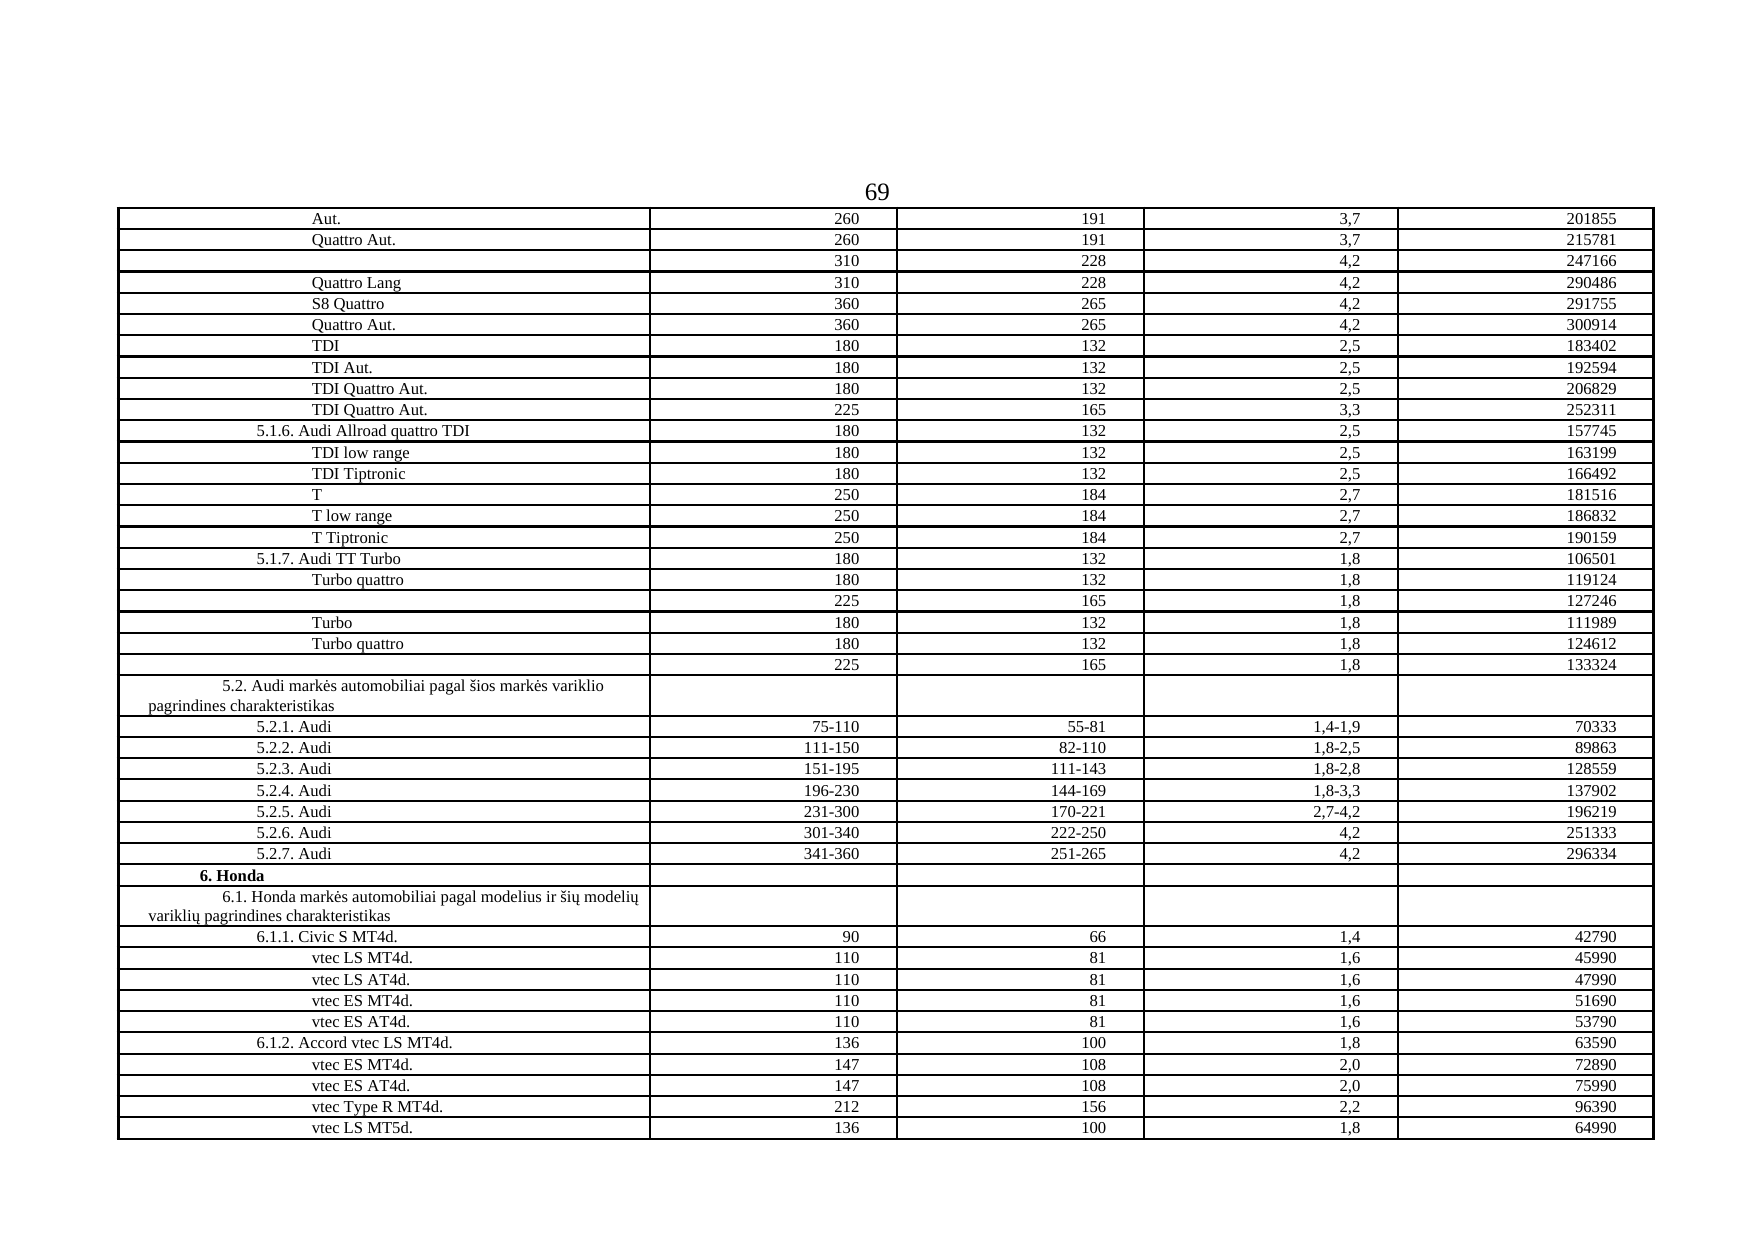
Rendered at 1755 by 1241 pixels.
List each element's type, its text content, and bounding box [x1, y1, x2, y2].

table_cell 186832 [1399, 506, 1652, 525]
table_cell 55-81 [898, 717, 1143, 736]
table_cell Quattro Lang [120, 273, 649, 292]
table_cell 1,8 [1145, 613, 1397, 632]
table_cell [120, 655, 649, 674]
table_cell 250 [651, 506, 896, 525]
table_cell 5.2.2. Audi [120, 738, 649, 757]
table_cell [1399, 676, 1652, 714]
table_cell 180 [651, 443, 896, 462]
table_cell 4,2 [1145, 315, 1397, 334]
table_cell 1,8 [1145, 549, 1397, 568]
table_cell 1,4-1,9 [1145, 717, 1397, 736]
table_cell [1399, 865, 1652, 884]
table_cell 5.1.7. Audi TT Turbo [120, 549, 649, 568]
table_cell 2,5 [1145, 379, 1397, 398]
table_cell 2,7 [1145, 485, 1397, 504]
table_cell 1,8 [1145, 1118, 1397, 1137]
table_cell 5.2.1. Audi [120, 717, 649, 736]
table_cell 45990 [1399, 948, 1652, 967]
table_cell 4,2 [1145, 251, 1397, 270]
table_cell 180 [651, 379, 896, 398]
table_cell 206829 [1399, 379, 1652, 398]
table_cell 6.1.1. Civic S MT4d. [120, 927, 649, 946]
table_cell 165 [898, 655, 1143, 674]
table_cell 1,8 [1145, 1033, 1397, 1052]
table_cell 1,4 [1145, 927, 1397, 946]
table_cell 132 [898, 570, 1143, 589]
table_cell T low range [120, 506, 649, 525]
table_cell 5.2.4. Audi [120, 780, 649, 799]
table_cell 215781 [1399, 230, 1652, 249]
table_cell 180 [651, 613, 896, 632]
table_cell 184 [898, 485, 1143, 504]
table_cell 63590 [1399, 1033, 1652, 1052]
table_cell 166492 [1399, 464, 1652, 483]
table_cell 191 [898, 230, 1143, 249]
table_cell 136 [651, 1033, 896, 1052]
table_cell 251-265 [898, 844, 1143, 863]
table_cell 147 [651, 1055, 896, 1074]
table_cell 2,5 [1145, 336, 1397, 355]
table_cell vtec LS MT4d. [120, 948, 649, 967]
table_cell 6. Honda [120, 865, 649, 884]
table_cell 110 [651, 1012, 896, 1031]
table_cell 133324 [1399, 655, 1652, 674]
table_cell 124612 [1399, 634, 1652, 653]
table_cell 4,2 [1145, 844, 1397, 863]
table_cell 2,5 [1145, 421, 1397, 440]
table_cell [898, 887, 1143, 925]
table_cell S8 Quattro [120, 294, 649, 313]
table_cell 128559 [1399, 759, 1652, 778]
table_cell 296334 [1399, 844, 1652, 863]
table_cell 111989 [1399, 613, 1652, 632]
table_cell 147 [651, 1076, 896, 1095]
table_cell 151-195 [651, 759, 896, 778]
table_cell 260 [651, 209, 896, 228]
table_cell 81 [898, 991, 1143, 1010]
table_cell 119124 [1399, 570, 1652, 589]
table_cell 132 [898, 379, 1143, 398]
table_cell 212 [651, 1097, 896, 1116]
table_cell 1,8 [1145, 634, 1397, 653]
table_cell 3,7 [1145, 230, 1397, 249]
table_cell 2,5 [1145, 443, 1397, 462]
table_cell 265 [898, 315, 1143, 334]
table_cell TDI Tiptronic [120, 464, 649, 483]
table_cell vtec ES MT4d. [120, 991, 649, 1010]
table_cell 2,7-4,2 [1145, 802, 1397, 821]
table_cell 2,5 [1145, 358, 1397, 377]
table_cell 1,8-3,3 [1145, 780, 1397, 799]
table_cell [1145, 865, 1397, 884]
table_cell TDI Aut. [120, 358, 649, 377]
table_cell 247166 [1399, 251, 1652, 270]
table_cell 165 [898, 400, 1143, 419]
table_cell TDI [120, 336, 649, 355]
table_cell 136 [651, 1118, 896, 1137]
table_cell 132 [898, 634, 1143, 653]
table_cell 181516 [1399, 485, 1652, 504]
table_cell 4,2 [1145, 823, 1397, 842]
table_cell 192594 [1399, 358, 1652, 377]
table_cell 301-340 [651, 823, 896, 842]
table_cell 111-150 [651, 738, 896, 757]
table_cell 2,0 [1145, 1076, 1397, 1095]
table_cell vtec ES AT4d. [120, 1012, 649, 1031]
table_cell Turbo quattro [120, 570, 649, 589]
table_cell [1145, 887, 1397, 925]
table_cell 252311 [1399, 400, 1652, 419]
table_cell 89863 [1399, 738, 1652, 757]
table_cell [1145, 676, 1397, 714]
table_cell 163199 [1399, 443, 1652, 462]
table_cell 222-250 [898, 823, 1143, 842]
table_cell 100 [898, 1118, 1143, 1137]
table_cell 5.2.7. Audi [120, 844, 649, 863]
table_cell 1,6 [1145, 1012, 1397, 1031]
table_cell 180 [651, 464, 896, 483]
table_cell TDI low range [120, 443, 649, 462]
table_cell 228 [898, 251, 1143, 270]
table_cell 81 [898, 970, 1143, 989]
table_cell 66 [898, 927, 1143, 946]
table_cell vtec LS AT4d. [120, 970, 649, 989]
table_cell 191 [898, 209, 1143, 228]
table_cell [651, 676, 896, 714]
table_cell [898, 865, 1143, 884]
table_cell 1,8 [1145, 655, 1397, 674]
table_cell 144-169 [898, 780, 1143, 799]
table_cell 196-230 [651, 780, 896, 799]
table_cell [1399, 887, 1652, 925]
table_cell 5.2.3. Audi [120, 759, 649, 778]
table_cell 70333 [1399, 717, 1652, 736]
table_cell 132 [898, 358, 1143, 377]
table_cell 82-110 [898, 738, 1143, 757]
table_cell 360 [651, 294, 896, 313]
table_cell T [120, 485, 649, 504]
table_cell 1,8-2,8 [1145, 759, 1397, 778]
table_cell 250 [651, 485, 896, 504]
table_cell 165 [898, 591, 1143, 610]
table_cell Quattro Aut. [120, 315, 649, 334]
table_cell 2,2 [1145, 1097, 1397, 1116]
table_cell 81 [898, 1012, 1143, 1031]
table_cell 291755 [1399, 294, 1652, 313]
table_cell 225 [651, 655, 896, 674]
table_cell [651, 865, 896, 884]
table_cell 108 [898, 1055, 1143, 1074]
table_cell [898, 676, 1143, 714]
table_cell 2,7 [1145, 528, 1397, 547]
table_cell 137902 [1399, 780, 1652, 799]
table_cell 157745 [1399, 421, 1652, 440]
table_cell 47990 [1399, 970, 1652, 989]
table_cell 3,3 [1145, 400, 1397, 419]
table_cell 225 [651, 591, 896, 610]
table_cell 310 [651, 251, 896, 270]
table_cell 132 [898, 421, 1143, 440]
table_cell 180 [651, 634, 896, 653]
table_cell 265 [898, 294, 1143, 313]
table_cell 72890 [1399, 1055, 1652, 1074]
table_cell 1,8 [1145, 591, 1397, 610]
table_cell 2,7 [1145, 506, 1397, 525]
table_cell 132 [898, 613, 1143, 632]
table_cell 1,8-2,5 [1145, 738, 1397, 757]
table_cell 2,5 [1145, 464, 1397, 483]
table_cell 180 [651, 336, 896, 355]
table_cell 190159 [1399, 528, 1652, 547]
table_cell 64990 [1399, 1118, 1652, 1137]
table_cell vtec LS MT5d. [120, 1118, 649, 1137]
table_cell 5.1.6. Audi Allroad quattro TDI [120, 421, 649, 440]
table_cell 108 [898, 1076, 1143, 1095]
table_cell 300914 [1399, 315, 1652, 334]
table_cell 180 [651, 570, 896, 589]
table_cell 132 [898, 464, 1143, 483]
table_cell 3,7 [1145, 209, 1397, 228]
table_cell 132 [898, 336, 1143, 355]
table_cell 6.1. Honda markės automobiliai pagal modelius ir šių modelių variklių pagrindines charakteristikas [120, 887, 649, 925]
table_cell 1,8 [1145, 570, 1397, 589]
table_cell 183402 [1399, 336, 1652, 355]
table_cell 4,2 [1145, 273, 1397, 292]
table_cell 184 [898, 506, 1143, 525]
table_cell 81 [898, 948, 1143, 967]
table_cell 360 [651, 315, 896, 334]
table_cell TDI Quattro Aut. [120, 400, 649, 419]
table_cell 260 [651, 230, 896, 249]
table_cell Quattro Aut. [120, 230, 649, 249]
table_cell vtec ES MT4d. [120, 1055, 649, 1074]
table_cell 96390 [1399, 1097, 1652, 1116]
table_cell 290486 [1399, 273, 1652, 292]
table_cell Turbo [120, 613, 649, 632]
table_cell 201855 [1399, 209, 1652, 228]
table_cell 180 [651, 549, 896, 568]
table_cell 110 [651, 991, 896, 1010]
table_cell [651, 887, 896, 925]
table_cell 42790 [1399, 927, 1652, 946]
table_cell 250 [651, 528, 896, 547]
table_cell 75-110 [651, 717, 896, 736]
table_cell 180 [651, 358, 896, 377]
table_cell [120, 591, 649, 610]
table_cell 1,6 [1145, 948, 1397, 967]
table_cell 225 [651, 400, 896, 419]
table_cell 231-300 [651, 802, 896, 821]
table_cell 111-143 [898, 759, 1143, 778]
table_cell 127246 [1399, 591, 1652, 610]
table_cell 1,6 [1145, 970, 1397, 989]
table_cell TDI Quattro Aut. [120, 379, 649, 398]
table_cell 156 [898, 1097, 1143, 1116]
table_cell 5.2.5. Audi [120, 802, 649, 821]
table_cell 196219 [1399, 802, 1652, 821]
table_cell [120, 251, 649, 270]
table_cell 53790 [1399, 1012, 1652, 1031]
table_cell 180 [651, 421, 896, 440]
table_cell 5.2. Audi markės automobiliai pagal šios markės variklio pagrindines charakteristikas [120, 676, 649, 714]
table_cell 110 [651, 970, 896, 989]
table_cell 184 [898, 528, 1143, 547]
table_cell 1,6 [1145, 991, 1397, 1010]
table_cell 132 [898, 443, 1143, 462]
table_cell 90 [651, 927, 896, 946]
table_cell 6.1.2. Accord vtec LS MT4d. [120, 1033, 649, 1052]
table_cell vtec Type R MT4d. [120, 1097, 649, 1116]
table_cell 51690 [1399, 991, 1652, 1010]
table_cell T Tiptronic [120, 528, 649, 547]
table_cell 110 [651, 948, 896, 967]
table_cell 4,2 [1145, 294, 1397, 313]
table_cell Turbo quattro [120, 634, 649, 653]
table_cell 170-221 [898, 802, 1143, 821]
table_cell 2,0 [1145, 1055, 1397, 1074]
table_cell 251333 [1399, 823, 1652, 842]
table_cell 75990 [1399, 1076, 1652, 1095]
table_cell 228 [898, 273, 1143, 292]
table_cell 106501 [1399, 549, 1652, 568]
table_cell 310 [651, 273, 896, 292]
table_cell 132 [898, 549, 1143, 568]
table_cell Aut. [120, 209, 649, 228]
table_cell 341-360 [651, 844, 896, 863]
table_cell 5.2.6. Audi [120, 823, 649, 842]
table_cell vtec ES AT4d. [120, 1076, 649, 1095]
table_cell 100 [898, 1033, 1143, 1052]
